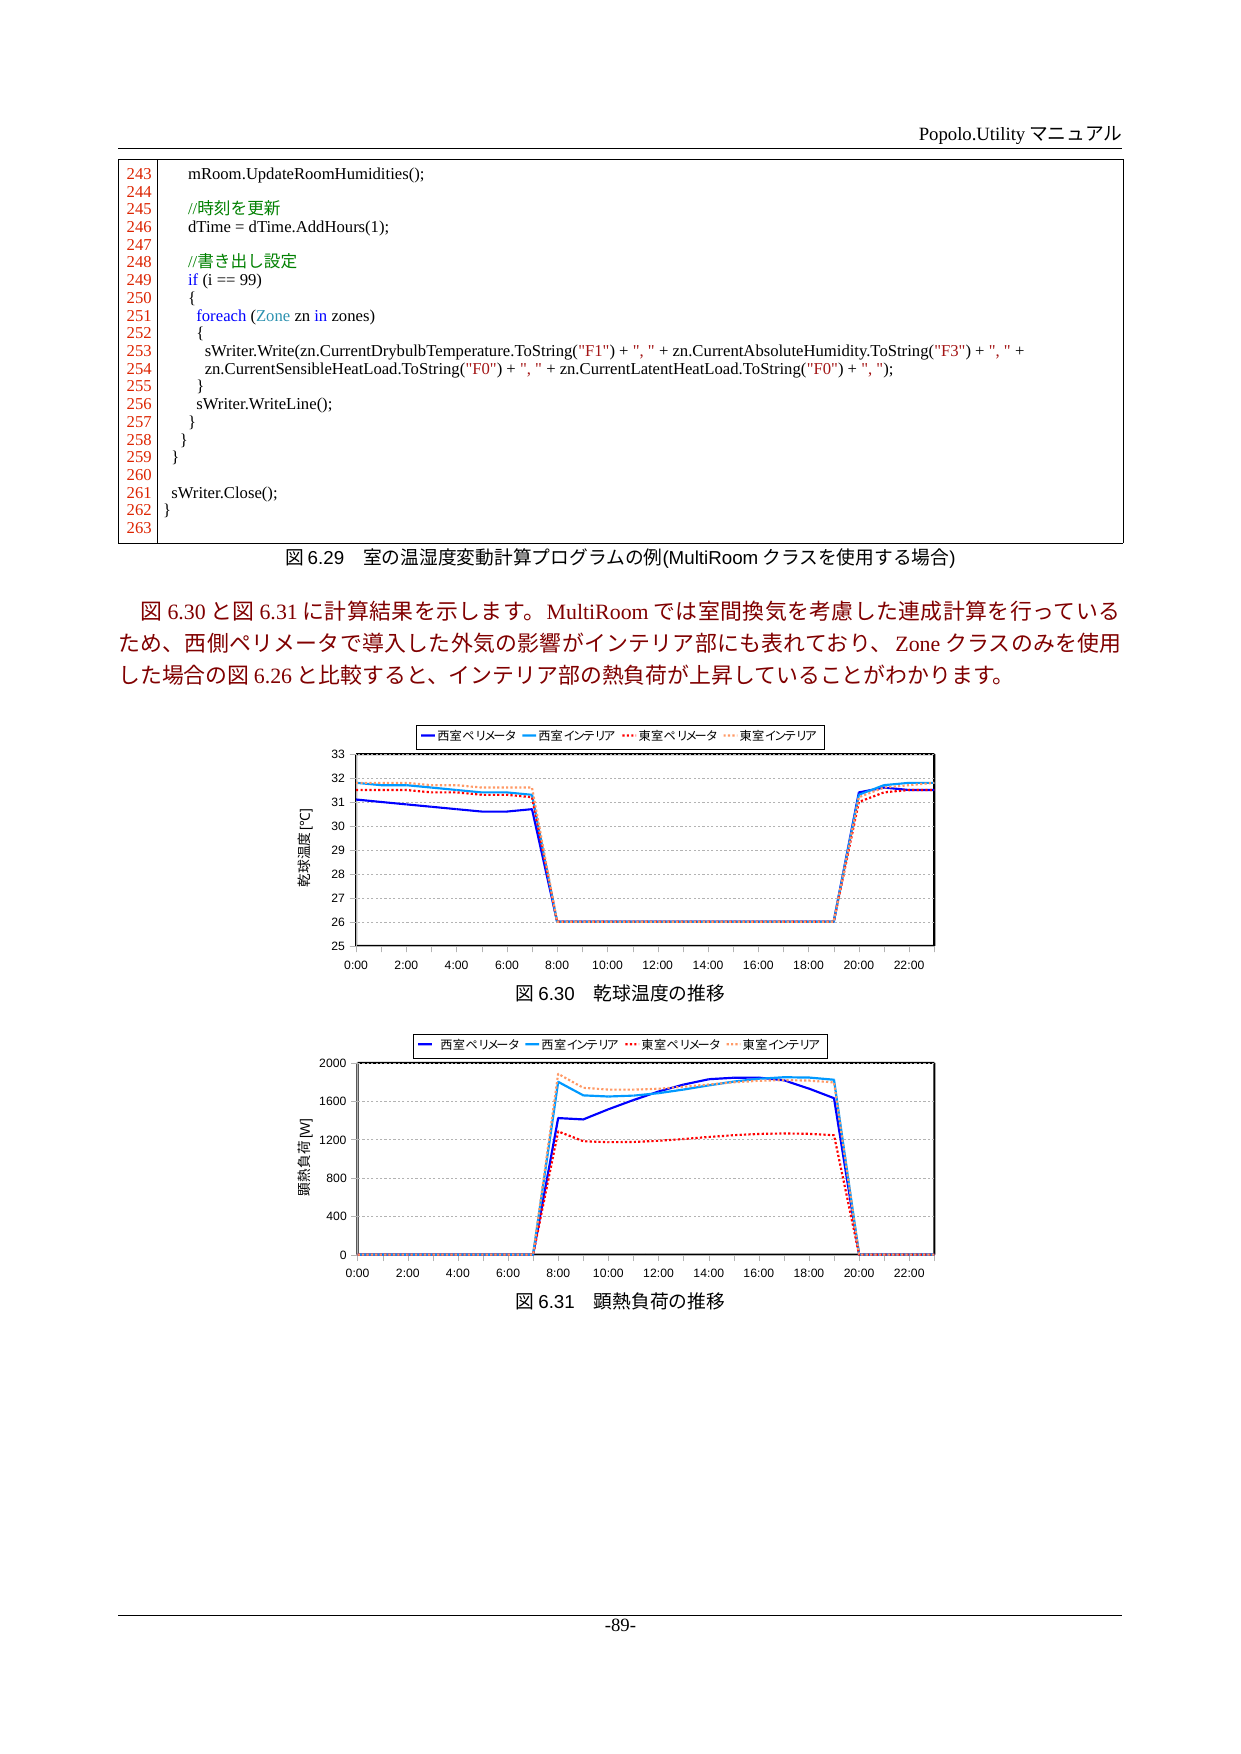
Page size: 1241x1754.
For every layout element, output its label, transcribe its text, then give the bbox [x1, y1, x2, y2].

table_header mRoom.UpdateRoomHumidities(); //時刻を更新 dTime = dTime.AddHours(1); //書き出し設定 if (i == 99) { foreach (Zone zn in zones) { sWriter.Write(zn.CurrentDrybulbTemperature.ToString("F1") + ", " + zn.CurrentAbsoluteHumidity.ToString("F3") + ", " + zn.CurrentSensibleHeatLoad.ToString("F0") + ", " + zn.CurrentLatentHeatLoad.ToString("F0") + ", "); } sWriter.WriteLine(); } } } sWriter.Close(); } [158, 160, 1123, 543]
text 図6.30と図6.31に計算結果を示します。MultiRoomでは室間換気を考慮した連成計算を行っているため、西側ペリメータで導入した外気の影響がインテリア部にも表れており、Zoneクラスのみを使用した場合の図6.26と比較すると、インテリア部の熱負荷が上昇していることがわかります。 [118, 594, 1122, 689]
text 図6.29 室の温湿度変動計算プログラムの例(MultiRoomクラスを使用する場合) [118, 544, 1122, 570]
text 図6.31 顕熱負荷の推移 [118, 1030, 1122, 1314]
text 図6.30 乾球温度の推移 [118, 714, 1122, 1005]
table_header 243 244 245 246 247 248 249 250 251 252 253 254 255 256 257 258 259 260 261 262 263 [119, 160, 157, 543]
